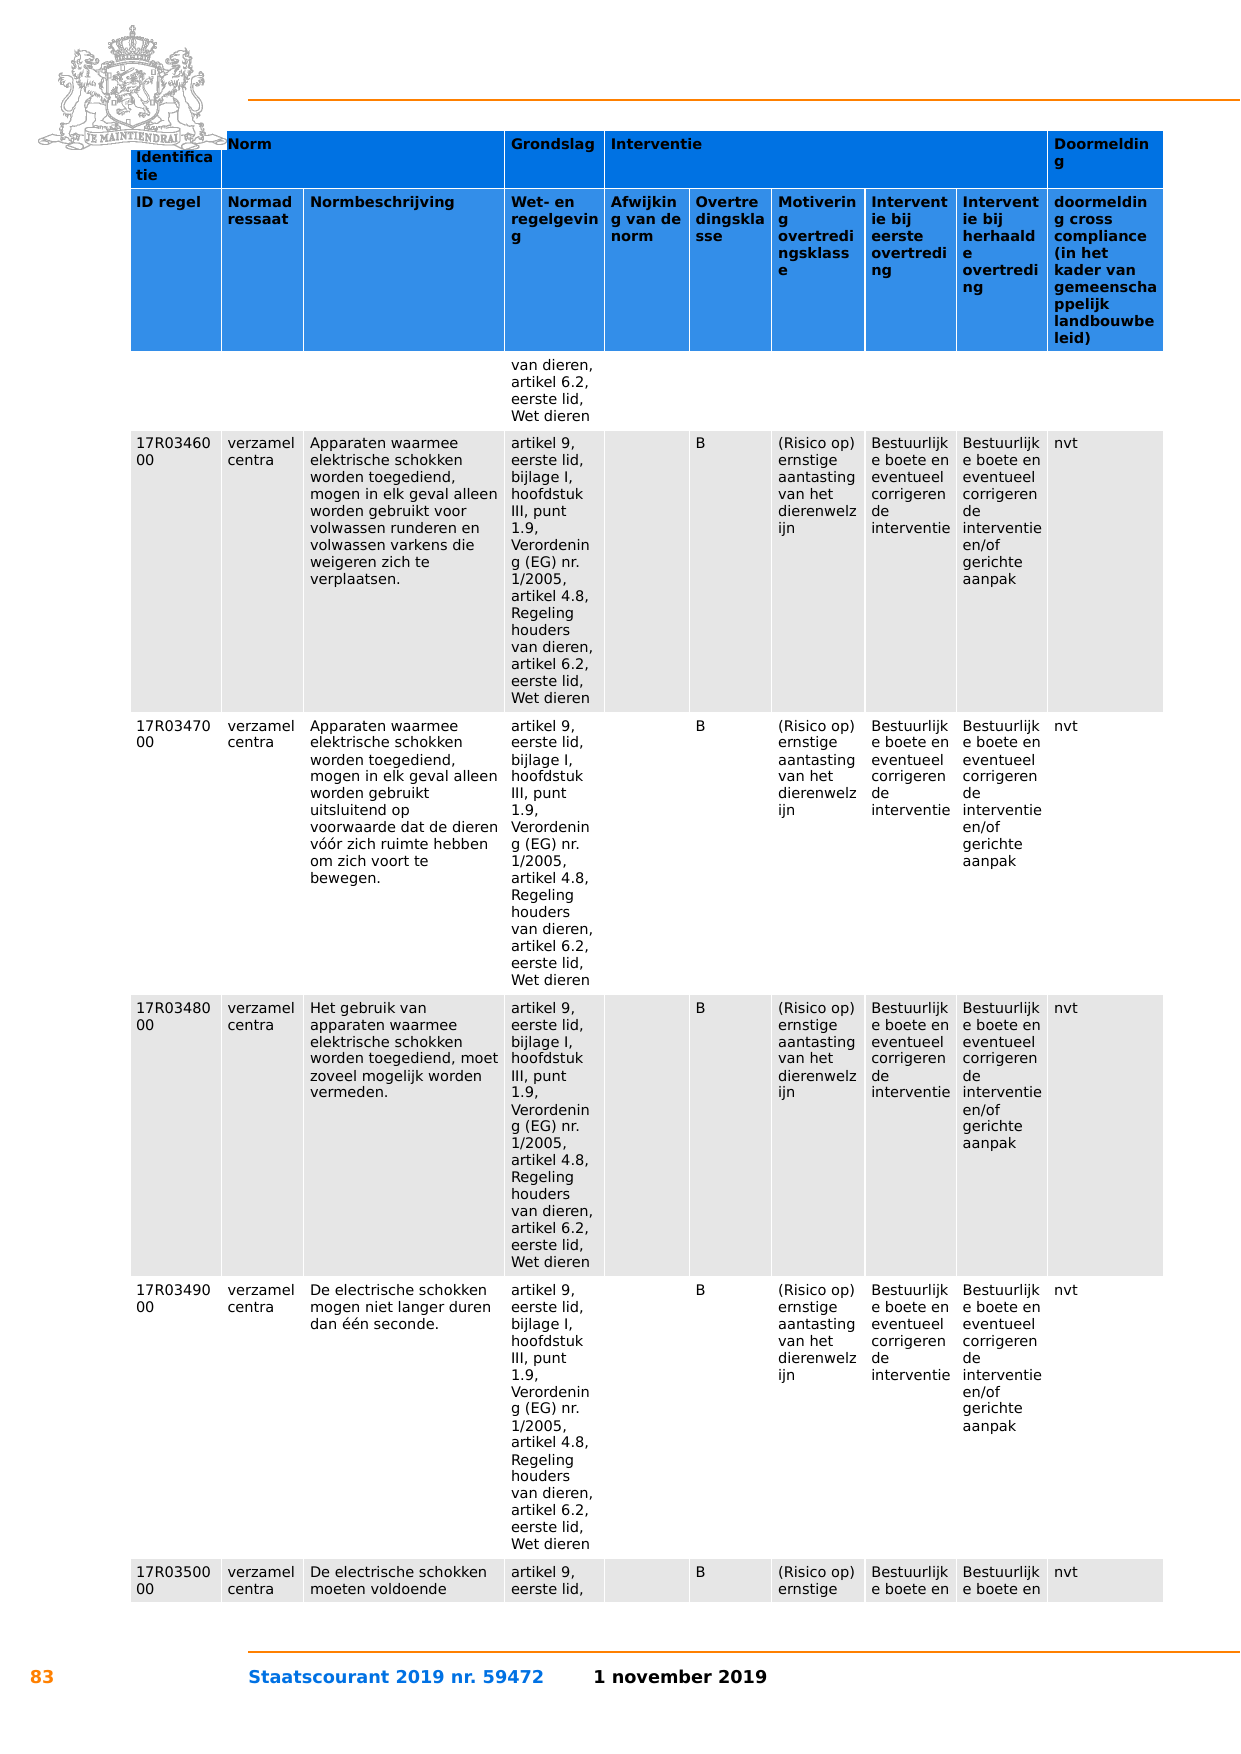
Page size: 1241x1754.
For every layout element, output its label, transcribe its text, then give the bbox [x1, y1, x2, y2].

table_header Doormelding [1048, 131, 1163, 188]
table_cell Bestuurlijke boete en eventueel corrigerende interventie en/of gerichte aanpak [957, 995, 1047, 1276]
table_cell [772, 352, 864, 429]
table_cell Bestuurlijke boete en [866, 1559, 956, 1602]
table_cell Bestuurlijke boete en eventueel corrigerende interventie [866, 995, 956, 1276]
table_cell B [690, 995, 771, 1276]
table_cell [131, 352, 221, 429]
table_cell artikel 9, eerste lid, bijlage I, hoofdstuk III, punt 1.9, Verordening (EG) nr. 1/2005, artikel 4.8, Regeling houders van dieren, artikel 6.2, eerste lid, Wet dieren [505, 713, 604, 994]
table_cell [690, 352, 771, 429]
table_cell [1048, 352, 1163, 429]
table_cell B [690, 1559, 771, 1602]
table_cell (Risico op) ernstige aantasting van het dierenwelzijn [772, 1277, 864, 1558]
table_cell doormelding cross compliance (in het kader van gemeenschappelijk landbouwbeleid) [1048, 189, 1163, 351]
table_cell [222, 352, 303, 429]
table_header Norm [222, 131, 504, 188]
table_cell Bestuurlijke boete en eventueel corrigerende interventie en/of gerichte aanpak [957, 713, 1047, 994]
table_cell B [690, 713, 771, 994]
table_cell Het gebruik van apparaten waarmee elektrische schokken worden toegediend, moet zoveel mogelijk worden vermeden. [304, 995, 504, 1276]
table_cell verzamelcentra [222, 1277, 303, 1558]
table_cell B [690, 1277, 771, 1558]
table_cell Overtredingsklasse [690, 189, 771, 351]
table_cell Afwijking van de norm [605, 189, 689, 351]
table_cell van dieren, artikel 6.2, eerste lid, Wet dieren [505, 352, 604, 429]
table_cell verzamelcentra [222, 713, 303, 994]
table_cell [304, 352, 504, 429]
table_cell (Risico op) ernstige aantasting van het dierenwelzijn [772, 713, 864, 994]
table_cell artikel 9, eerste lid, bijlage I, hoofdstuk III, punt 1.9, Verordening (EG) nr. 1/2005, artikel 4.8, Regeling houders van dieren, artikel 6.2, eerste lid, Wet dieren [505, 431, 604, 712]
table_cell nvt [1048, 431, 1163, 712]
table_cell Normadressaat [222, 189, 303, 351]
table_cell [605, 431, 689, 712]
table_cell (Risico op) ernstige [772, 1559, 864, 1602]
table_cell Bestuurlijke boete en eventueel corrigerende interventie en/of gerichte aanpak [957, 1277, 1047, 1558]
table_cell artikel 9, eerste lid, [505, 1559, 604, 1602]
table_cell [605, 713, 689, 994]
table_cell [957, 352, 1047, 429]
table_header Identificatie [131, 150, 221, 188]
table_cell Motivering overtredingsklasse [772, 189, 864, 351]
table_cell Bestuurlijke boete en eventueel corrigerende interventie en/of gerichte aanpak [957, 431, 1047, 712]
picture [38, 25, 227, 150]
table_cell (Risico op) ernstige aantasting van het dierenwelzijn [772, 995, 864, 1276]
table_cell 17R0348000 [131, 995, 221, 1276]
table_cell Bestuurlijke boete en eventueel corrigerende interventie [866, 431, 956, 712]
table_cell nvt [1048, 1277, 1163, 1558]
table_cell Interventie bij herhaalde overtreding [957, 189, 1047, 351]
table_cell Bestuurlijke boete en eventueel corrigerende interventie [866, 713, 956, 994]
table_cell Bestuurlijke boete en eventueel corrigerende interventie [866, 1277, 956, 1558]
table_cell 17R0349000 [131, 1277, 221, 1558]
table_cell Apparaten waarmee elektrische schokken worden toegediend, mogen in elk geval alleen worden gebruikt voor volwassen runderen en volwassen varkens die weigeren zich te verplaatsen. [304, 431, 504, 712]
table_cell Bestuurlijke boete en [957, 1559, 1047, 1602]
table_cell [605, 352, 689, 429]
table_cell verzamelcentra [222, 431, 303, 712]
table_cell Normbeschrijving [304, 189, 504, 351]
table_cell artikel 9, eerste lid, bijlage I, hoofdstuk III, punt 1.9, Verordening (EG) nr. 1/2005, artikel 4.8, Regeling houders van dieren, artikel 6.2, eerste lid, Wet dieren [505, 995, 604, 1276]
table_cell Interventie bij eerste overtreding [866, 189, 956, 351]
table_cell nvt [1048, 713, 1163, 994]
table_cell ID regel [131, 189, 221, 351]
table_header Interventie [605, 131, 1047, 188]
table_cell [605, 995, 689, 1276]
table_cell [605, 1277, 689, 1558]
table_cell De electrische schokken mogen niet langer duren dan één seconde. [304, 1277, 504, 1558]
table_cell Apparaten waarmee elektrische schokken worden toegediend, mogen in elk geval alleen worden gebruikt uitsluitend op voorwaarde dat de dieren vóór zich ruimte hebben om zich voort te bewegen. [304, 713, 504, 994]
table_cell (Risico op) ernstige aantasting van het dierenwelzijn [772, 431, 864, 712]
table_cell 17R0346000 [131, 431, 221, 712]
table_cell B [690, 431, 771, 712]
table_cell De electrische schokken moeten voldoende [304, 1559, 504, 1602]
table_cell nvt [1048, 1559, 1163, 1602]
table_cell [605, 1559, 689, 1602]
table_cell Wet- en regelgeving [505, 189, 604, 351]
table_cell verzamelcentra [222, 1559, 303, 1602]
table_cell [866, 352, 956, 429]
table_cell verzamelcentra [222, 995, 303, 1276]
table_header Grondslag [505, 131, 604, 188]
table_cell 17R0350000 [131, 1559, 221, 1602]
table_cell nvt [1048, 995, 1163, 1276]
table_cell artikel 9, eerste lid, bijlage I, hoofdstuk III, punt 1.9, Verordening (EG) nr. 1/2005, artikel 4.8, Regeling houders van dieren, artikel 6.2, eerste lid, Wet dieren [505, 1277, 604, 1558]
table_cell 17R0347000 [131, 713, 221, 994]
